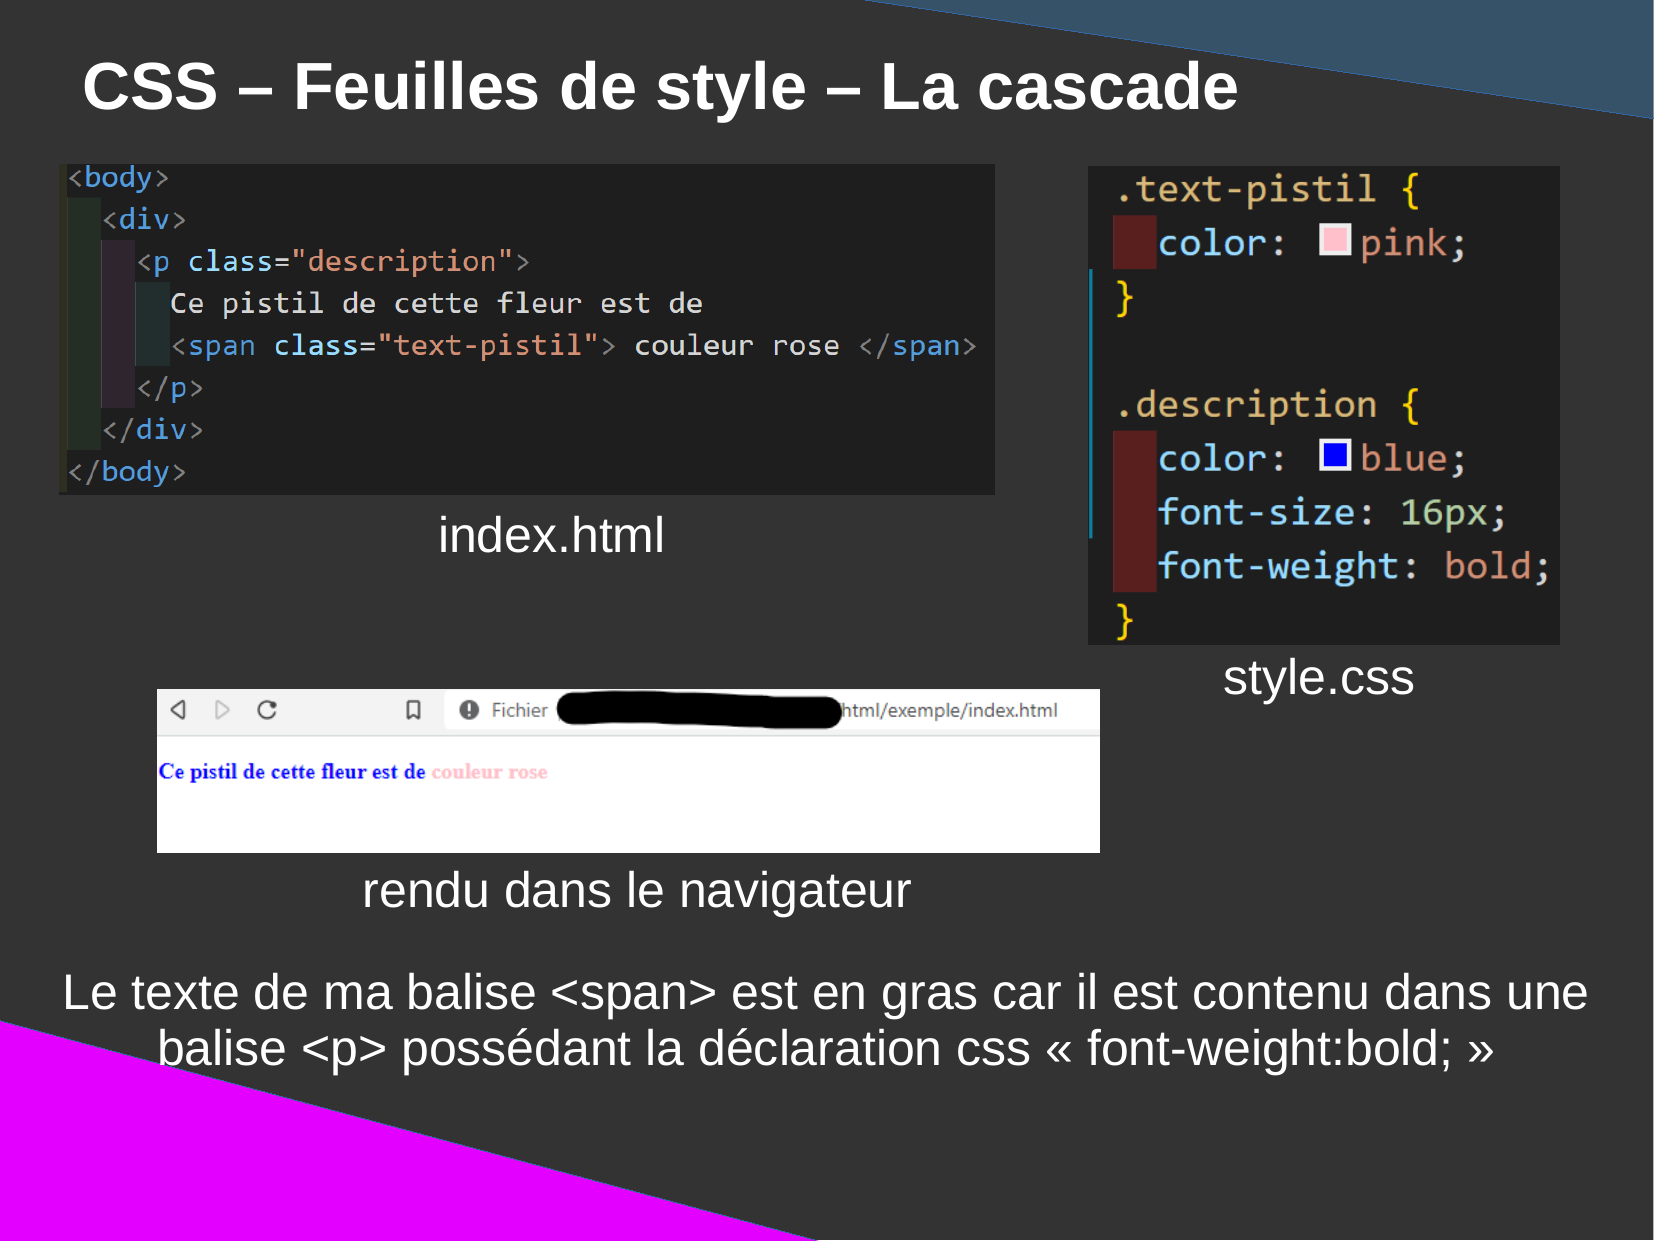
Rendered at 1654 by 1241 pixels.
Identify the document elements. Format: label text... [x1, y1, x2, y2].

picture [59, 164, 995, 495]
title CSS – Feuilles de style – La cascade [82, 49, 1571, 162]
picture [157, 689, 1100, 853]
title Le texte de ma balise <span> est en gras car il est contenu dans une balise <p> possédant la déclaration css « font-weight:bold; » [61, 964, 1592, 1188]
title style.css [1174, 649, 1465, 734]
picture [1088, 166, 1560, 645]
title index.html [407, 507, 697, 592]
text_box [865, 0, 1654, 119]
title rendu dans le navigateur [312, 862, 963, 946]
text_box [0, 1020, 819, 1241]
